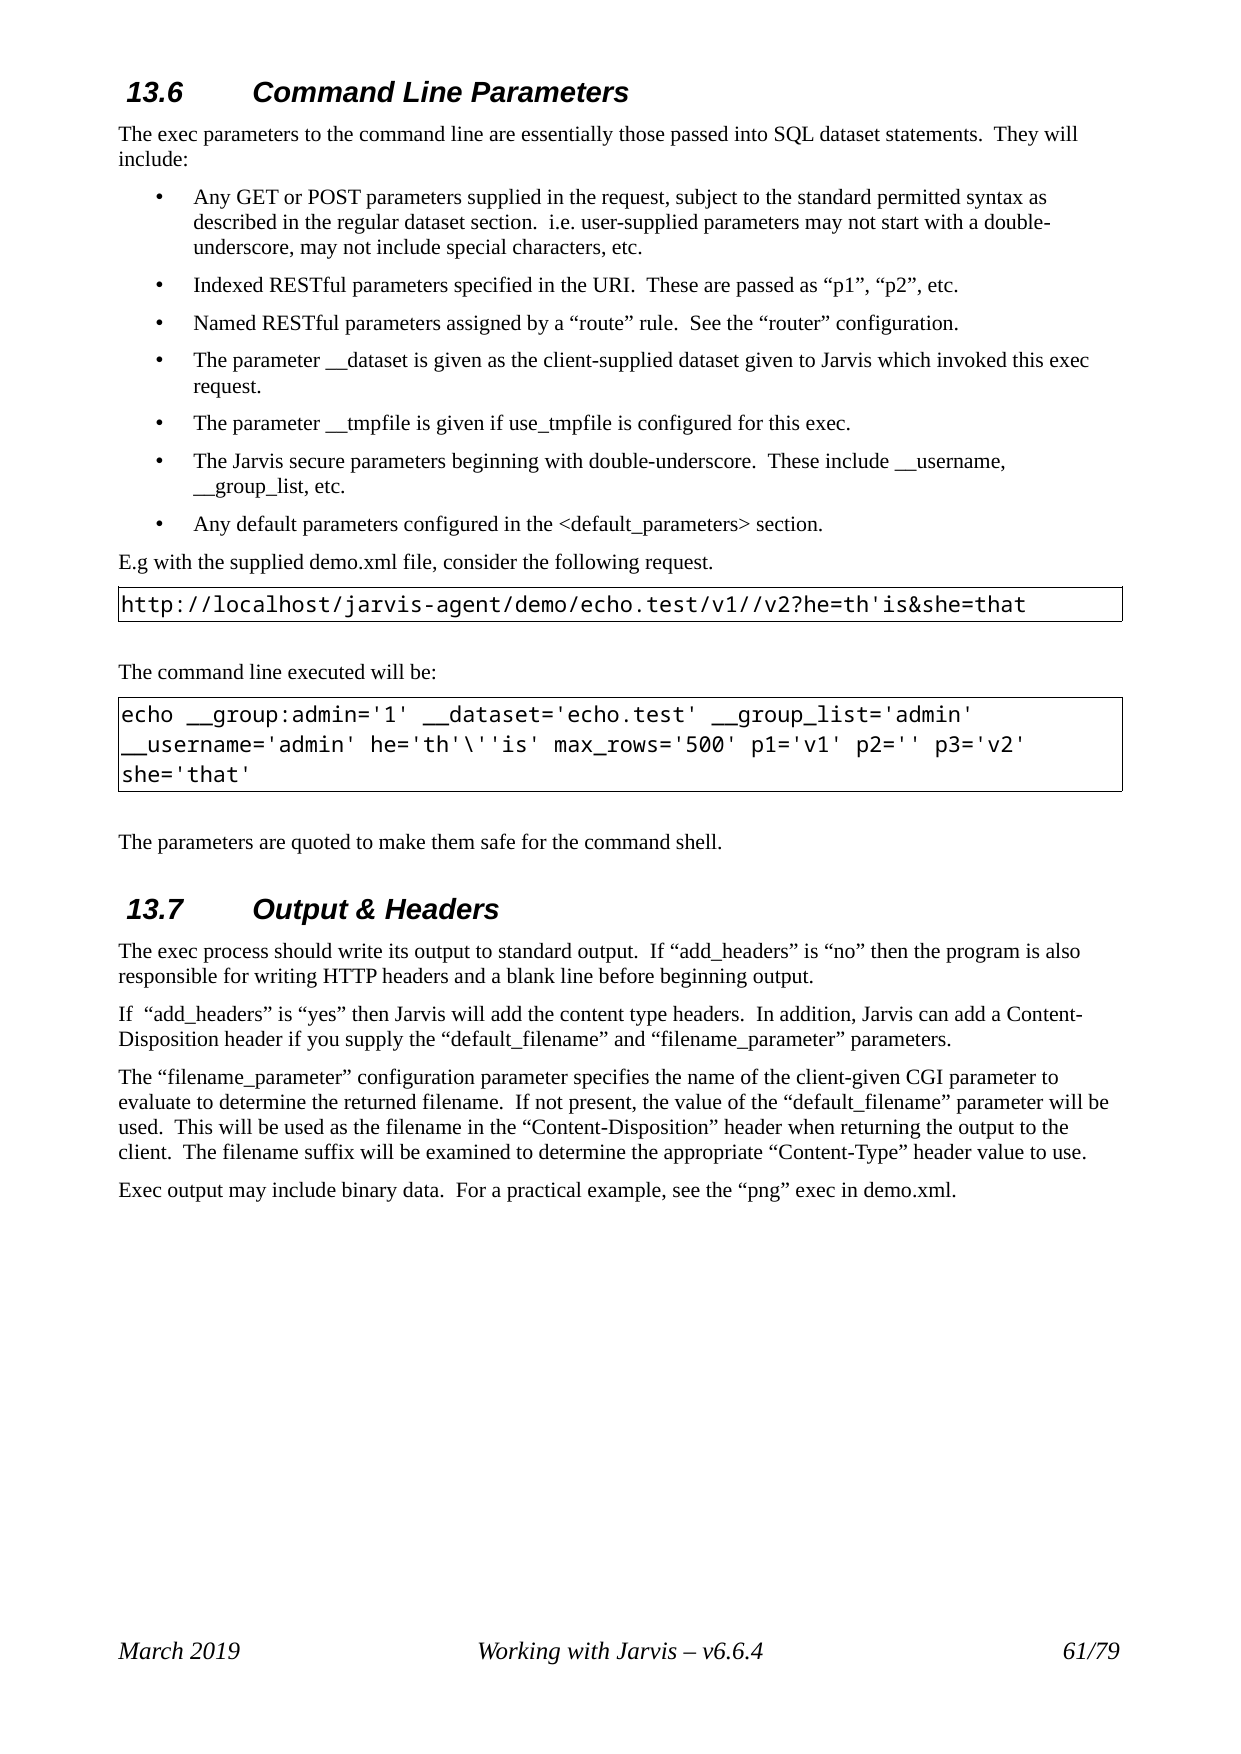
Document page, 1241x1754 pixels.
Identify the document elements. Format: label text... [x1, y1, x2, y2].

list Named RESTful parameters assigned by a “route” rule. See the “router” configuration. [156, 310, 1122, 335]
list The parameter __tmpfile is given if use_tmpfile is configured for this exec. [156, 410, 1122, 436]
list Indexed RESTful parameters specified in the URI. These are passed as “p1”, “p2”, etc. [156, 272, 1122, 297]
text E.g with the supplied demo.xml file, consider the following request. [118, 549, 1122, 574]
text If “add_headers” is “yes” then Jarvis will add the content type headers. In addition, Jarvis can add a Content-Disposition header if you supply the “default_filename” and “filename_parameter” parameters. [118, 1001, 1122, 1051]
subtitle Command Line Parameters [118, 75, 1122, 108]
text Exec output may include binary data. For a practical example, see the “png” exec in demo.xml. [118, 1177, 1122, 1202]
text The “filename_parameter” configuration parameter specifies the name of the client-given CGI parameter to evaluate to determine the returned filename. If not present, the value of the “default_filename” parameter will be used. This will be used as the filename in the “Content-Disposition” header when returning the output to the client. The filename suffix will be examined to determine the appropriate “Content-Type” header value to use. [118, 1064, 1122, 1164]
list The Jarvis secure parameters beginning with double-underscore. These include __username, __group_list, etc. [156, 448, 1122, 498]
subtitle Output & Headers [118, 892, 1122, 925]
text echo __group:admin='1' __dataset='echo.test' __group_list='admin' __username='admin' he='th'\''is' max_rows='500' p1='v1' p2='' p3='v2' she='that' [119, 698, 1122, 791]
text The exec process should write its output to standard output. If “add_headers” is “no” then the program is also responsible for writing HTTP headers and a blank line before beginning output. [118, 938, 1122, 988]
text http://localhost/jarvis-agent/demo/echo.test/v1//v2?he=th'is&she=that [119, 588, 1122, 621]
text The command line executed will be: [118, 659, 1122, 684]
list Any GET or POST parameters supplied in the request, subject to the standard permitted syntax as described in the regular dataset section. i.e. user-supplied parameters may not start with a double-underscore, may not include special characters, etc. [156, 184, 1122, 259]
list The parameter __dataset is given as the client-supplied dataset given to Jarvis which invoked this exec request. [156, 347, 1122, 398]
text The parameters are quoted to make them safe for the command shell. [118, 829, 1122, 854]
list Any default parameters configured in the <default_parameters> section. [156, 511, 1122, 536]
text The exec parameters to the command line are essentially those passed into SQL dataset statements. They will include: [118, 121, 1122, 171]
